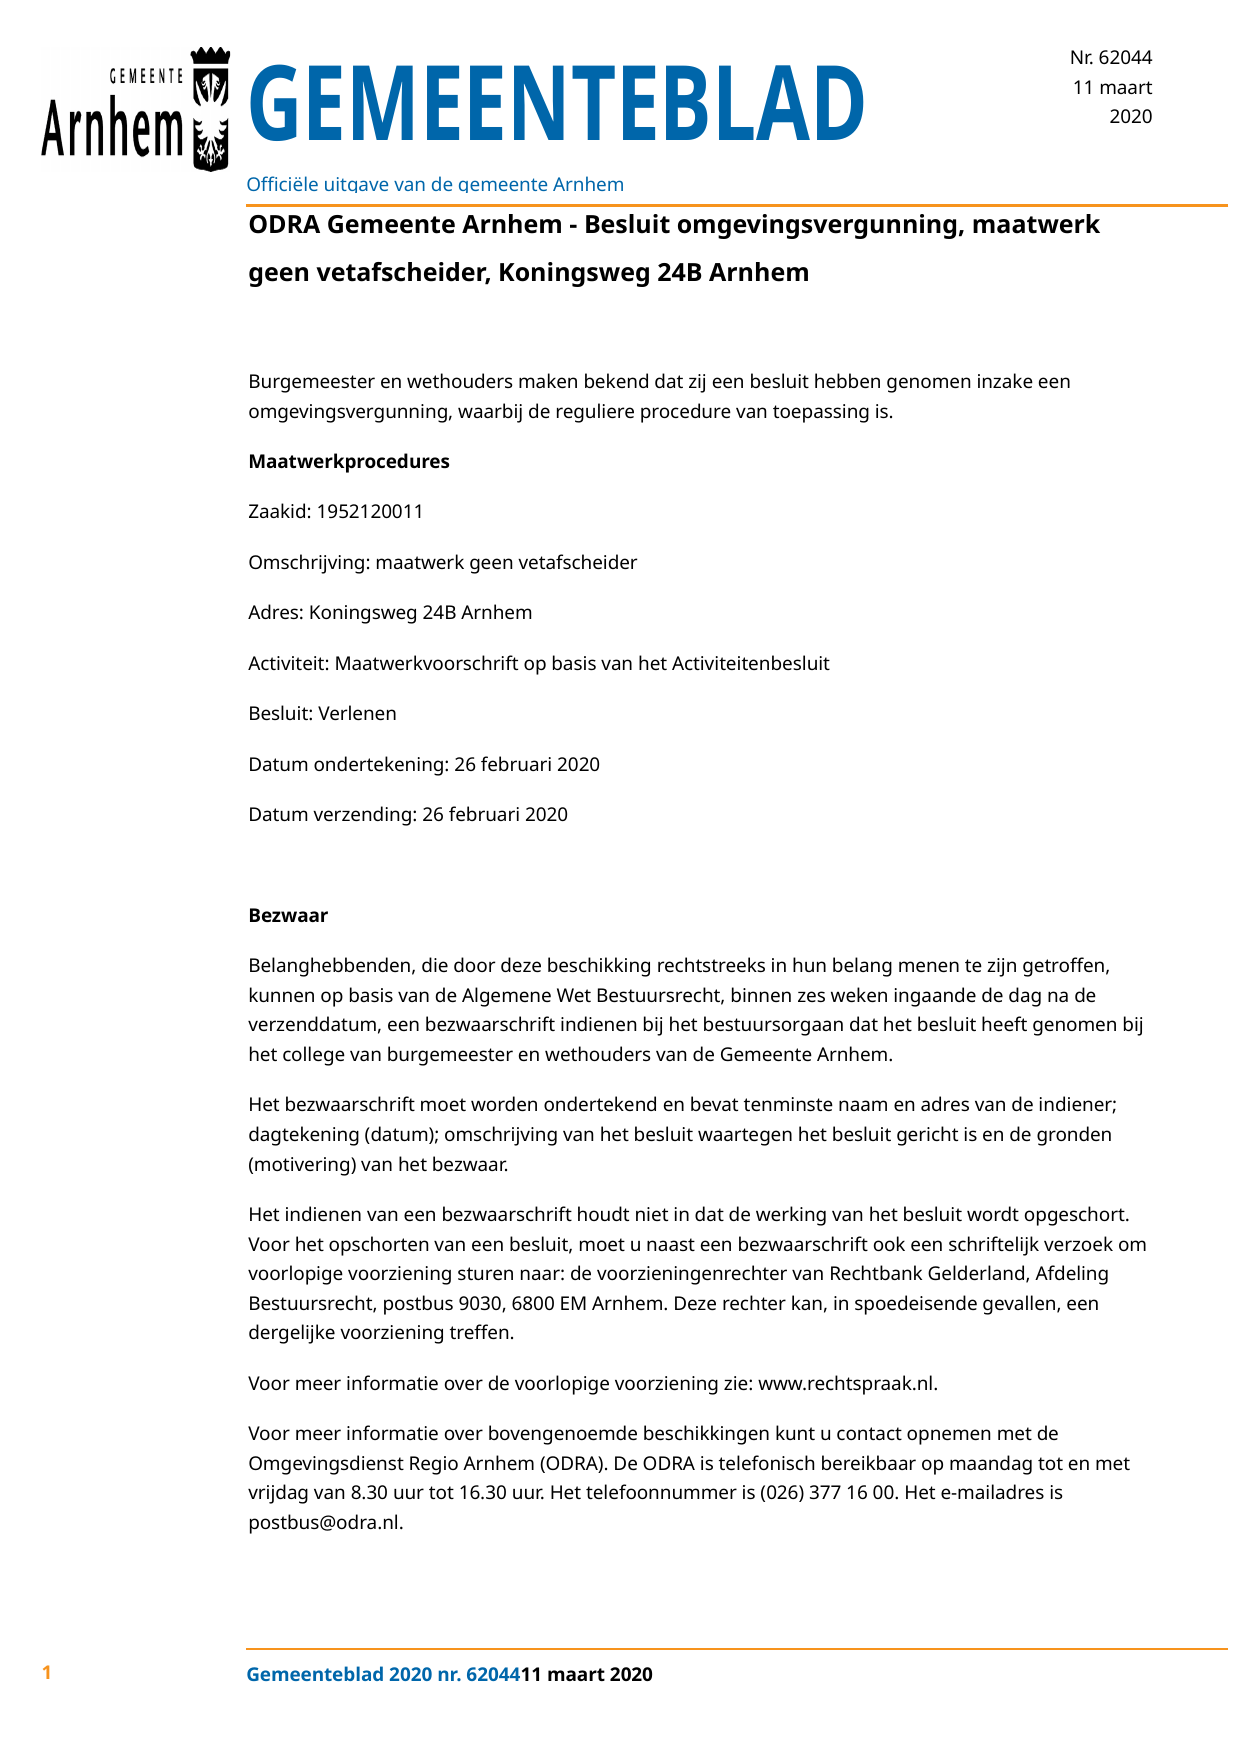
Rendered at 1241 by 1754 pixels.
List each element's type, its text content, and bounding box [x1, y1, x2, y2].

text Burgemeester en wethouders maken bekend dat zij een besluit hebben genomen inzake een omgevingsvergunning, waarbij de reguliere procedure van toepassing is. [248, 368, 1152, 424]
text Het indienen van een bezwaarschrift houdt niet in dat de werking van het besluit wordt opgeschort. Voor het opschorten van een besluit, moet u naast een bezwaarschrift ook een schriftelijk verzoek om voorlopige voorziening sturen naar: de voorzieningenrechter van Rechtbank Gelderland, Afdeling Bestuursrecht, postbus 9030, 6800 EM Arnhem. Deze rechter kan, in spoedeisende gevallen, een dergelijke voorziening treffen. [248, 1201, 1152, 1345]
text Datum verzending: 26 februari 2020 [248, 801, 1152, 827]
text Adres: Koningsweg 24B Arnhem [248, 599, 1152, 625]
text Maatwerkprocedures [248, 448, 1152, 474]
text ODRA Gemeente Arnhem - Besluit omgevingsvergunning, maatwerk geen vetafscheider, Koningsweg 24B Arnhem [248, 207, 1152, 288]
text Zaakid: 1952120011 [248, 499, 1152, 524]
text Het bezwaarschrift moet worden ondertekend en bevat tenminste naam en adres van de indiener; dagtekening (datum); omschrijving van het besluit waartegen het besluit gericht is en de gronden (motivering) van het bezwaar. [248, 1092, 1152, 1177]
text Activiteit: Maatwerkvoorschrift op basis van het Activiteitenbesluit [248, 650, 1152, 676]
text Voor meer informatie over bovengenoemde beschikkingen kunt u contact opnemen met de Omgevingsdienst Regio Arnhem (ODRA). De ODRA is telefonisch bereikbaar op maandag tot en met vrijdag van 8.30 uur tot 16.30 uur. Het telefoonnummer is (026) 377 16 00. Het e-mailadres is postbus@odra.nl. [248, 1420, 1152, 1535]
text Datum ondertekening: 26 februari 2020 [248, 751, 1152, 777]
text Besluit: Verlenen [248, 700, 1152, 726]
text Bezwaar [248, 902, 1152, 928]
text Omschrijving: maatwerk geen vetafscheider [248, 549, 1152, 575]
picture [41, 47, 231, 172]
text Belanghebbenden, die door deze beschikking rechtstreeks in hun belang menen te zijn getroffen, kunnen op basis van de Algemene Wet Bestuursrecht, binnen zes weken ingaande de dag na de verzenddatum, een bezwaarschrift indienen bij het bestuursorgaan dat het besluit heeft genomen bij het college van burgemeester en wethouders van de Gemeente Arnhem. [248, 952, 1152, 1067]
text Voor meer informatie over de voorlopige voorziening zie: www.rechtspraak.nl. [248, 1370, 1152, 1396]
